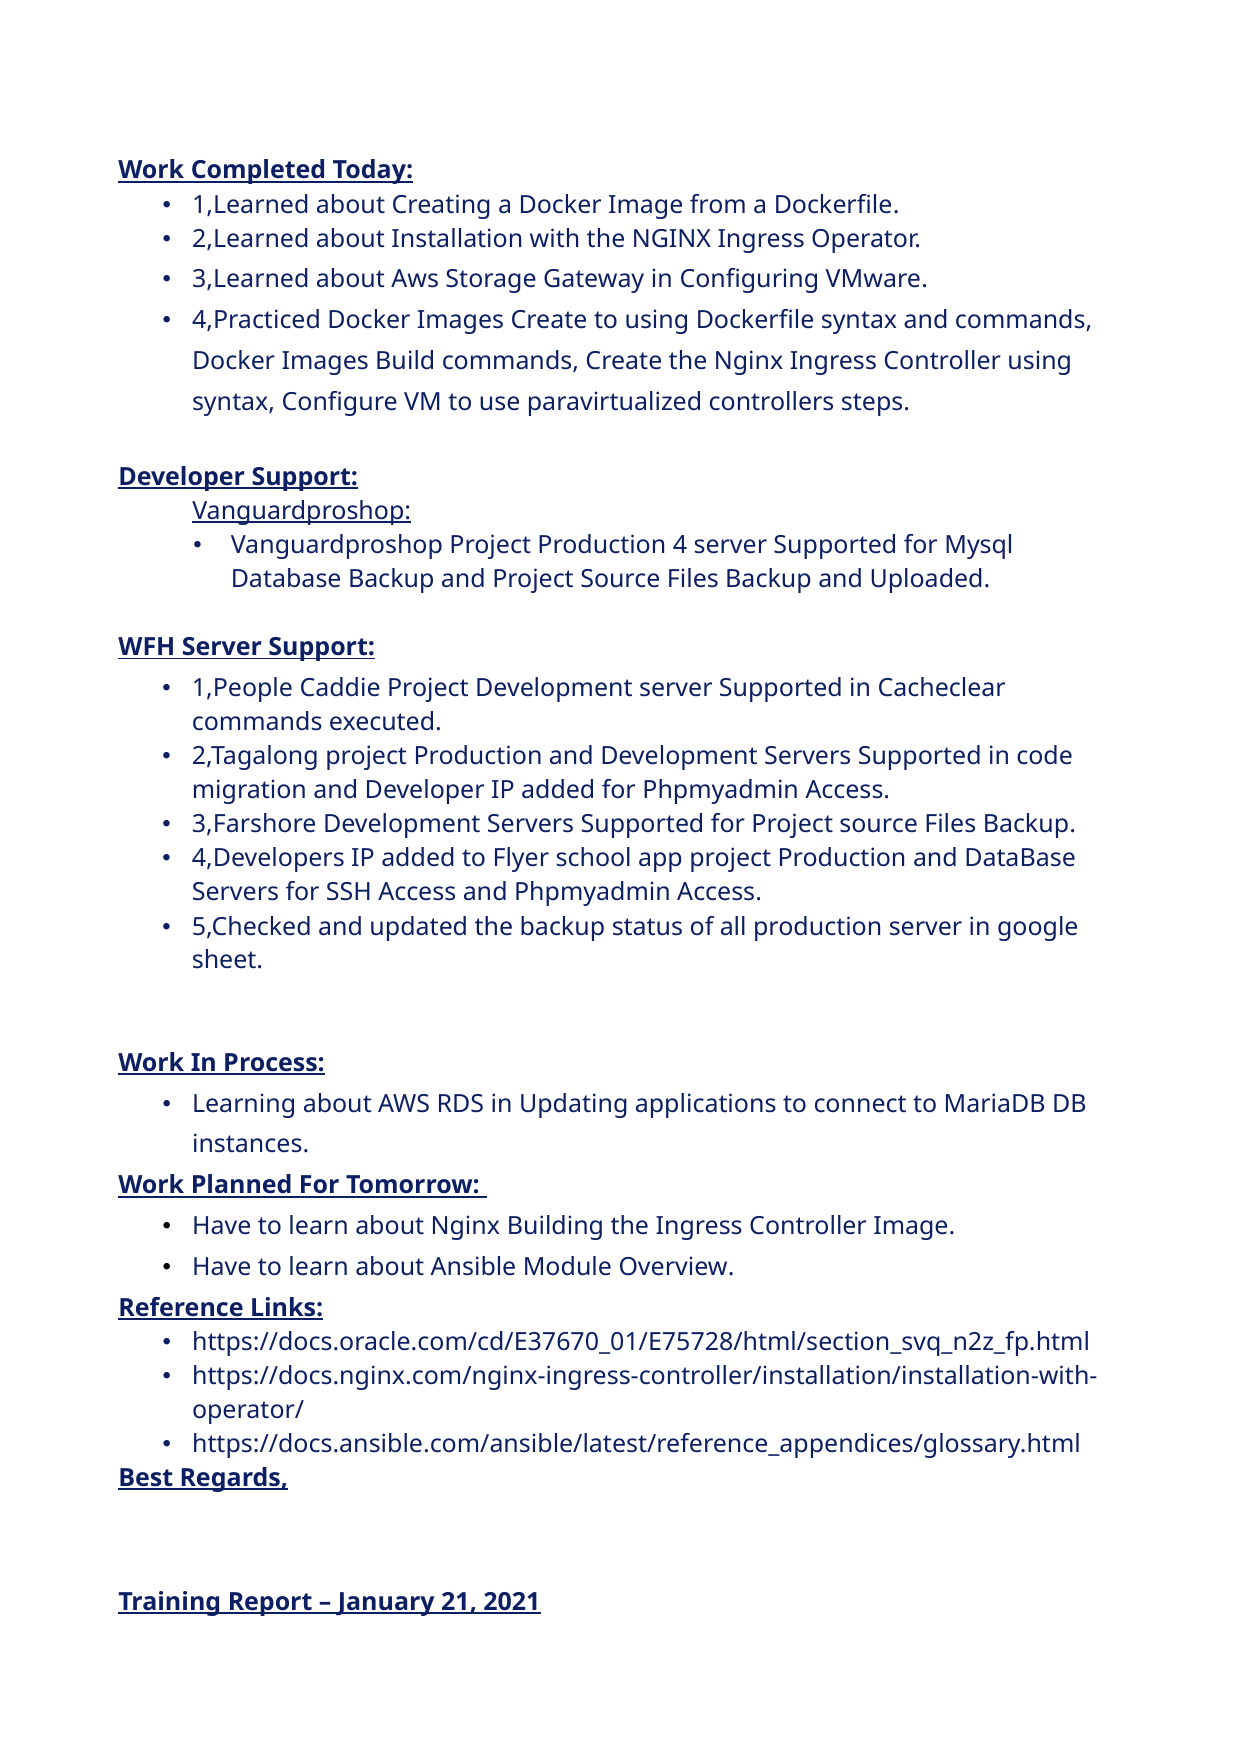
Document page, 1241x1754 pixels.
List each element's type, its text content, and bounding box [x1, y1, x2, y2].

list 1,Learned about Creating a Docker Image from a Dockerfile. [162, 186, 1122, 220]
text Training Report – January 21, 2021 [118, 1583, 1122, 1617]
text Work Completed Today: [118, 152, 1122, 186]
list Learning about AWS RDS in Updating applications to connect to MariaDB DB instances. [162, 1085, 1122, 1160]
list https://docs.nginx.com/nginx-ingress-controller/installation/installation-with-operator/ [162, 1357, 1122, 1426]
text Work In Process: [118, 1044, 1122, 1078]
subtitle 5,Checked and updated the backup status of all production server in google sheet. [162, 908, 1122, 976]
list 4,Practiced Docker Images Create to using Dockerfile syntax and commands, Docker Images Build commands, Create the Nginx Ingress Controller using syntax, Configure VM to use paravirtualized controllers steps. [162, 302, 1122, 418]
text Work Planned For Tomorrow: [118, 1167, 1122, 1201]
text WFH Server Support: [118, 629, 1122, 663]
text Best Regards, [118, 1460, 1122, 1494]
list Have to learn about Ansible Module Overview. [162, 1248, 1122, 1283]
subtitle 4,Developers IP added to Flyer school app project Production and DataBase Servers for SSH Access and Phpmyadmin Access. [162, 840, 1122, 908]
list Have to learn about Nginx Building the Ingress Controller Image. [162, 1208, 1122, 1242]
subtitle 1,People Caddie Project Development server Supported in Cacheclear commands executed. [162, 670, 1122, 738]
list https://docs.ansible.com/ansible/latest/reference_appendices/glossary.html [162, 1426, 1122, 1460]
list https://docs.oracle.com/cd/E37670_01/E75728/html/section_svq_n2z_fp.html [162, 1323, 1122, 1357]
list Vanguardproshop Project Production 4 server Supported for Mysql Database Backup and Project Source Files Backup and Uploaded. [193, 527, 1122, 595]
text Vanguardproshop: [118, 493, 1122, 527]
text Developer Support: [118, 458, 1122, 493]
subtitle 3,Farshore Development Servers Supported for Project source Files Backup. [162, 806, 1122, 840]
text Reference Links: [118, 1289, 1122, 1323]
list 3,Learned about Aws Storage Gateway in Configuring VMware. [162, 261, 1122, 295]
list 2,Learned about Installation with the NGINX Ingress Operator. [162, 220, 1122, 254]
subtitle 2,Tagalong project Production and Development Servers Supported in code migration and Developer IP added for Phpmyadmin Access. [162, 738, 1122, 806]
